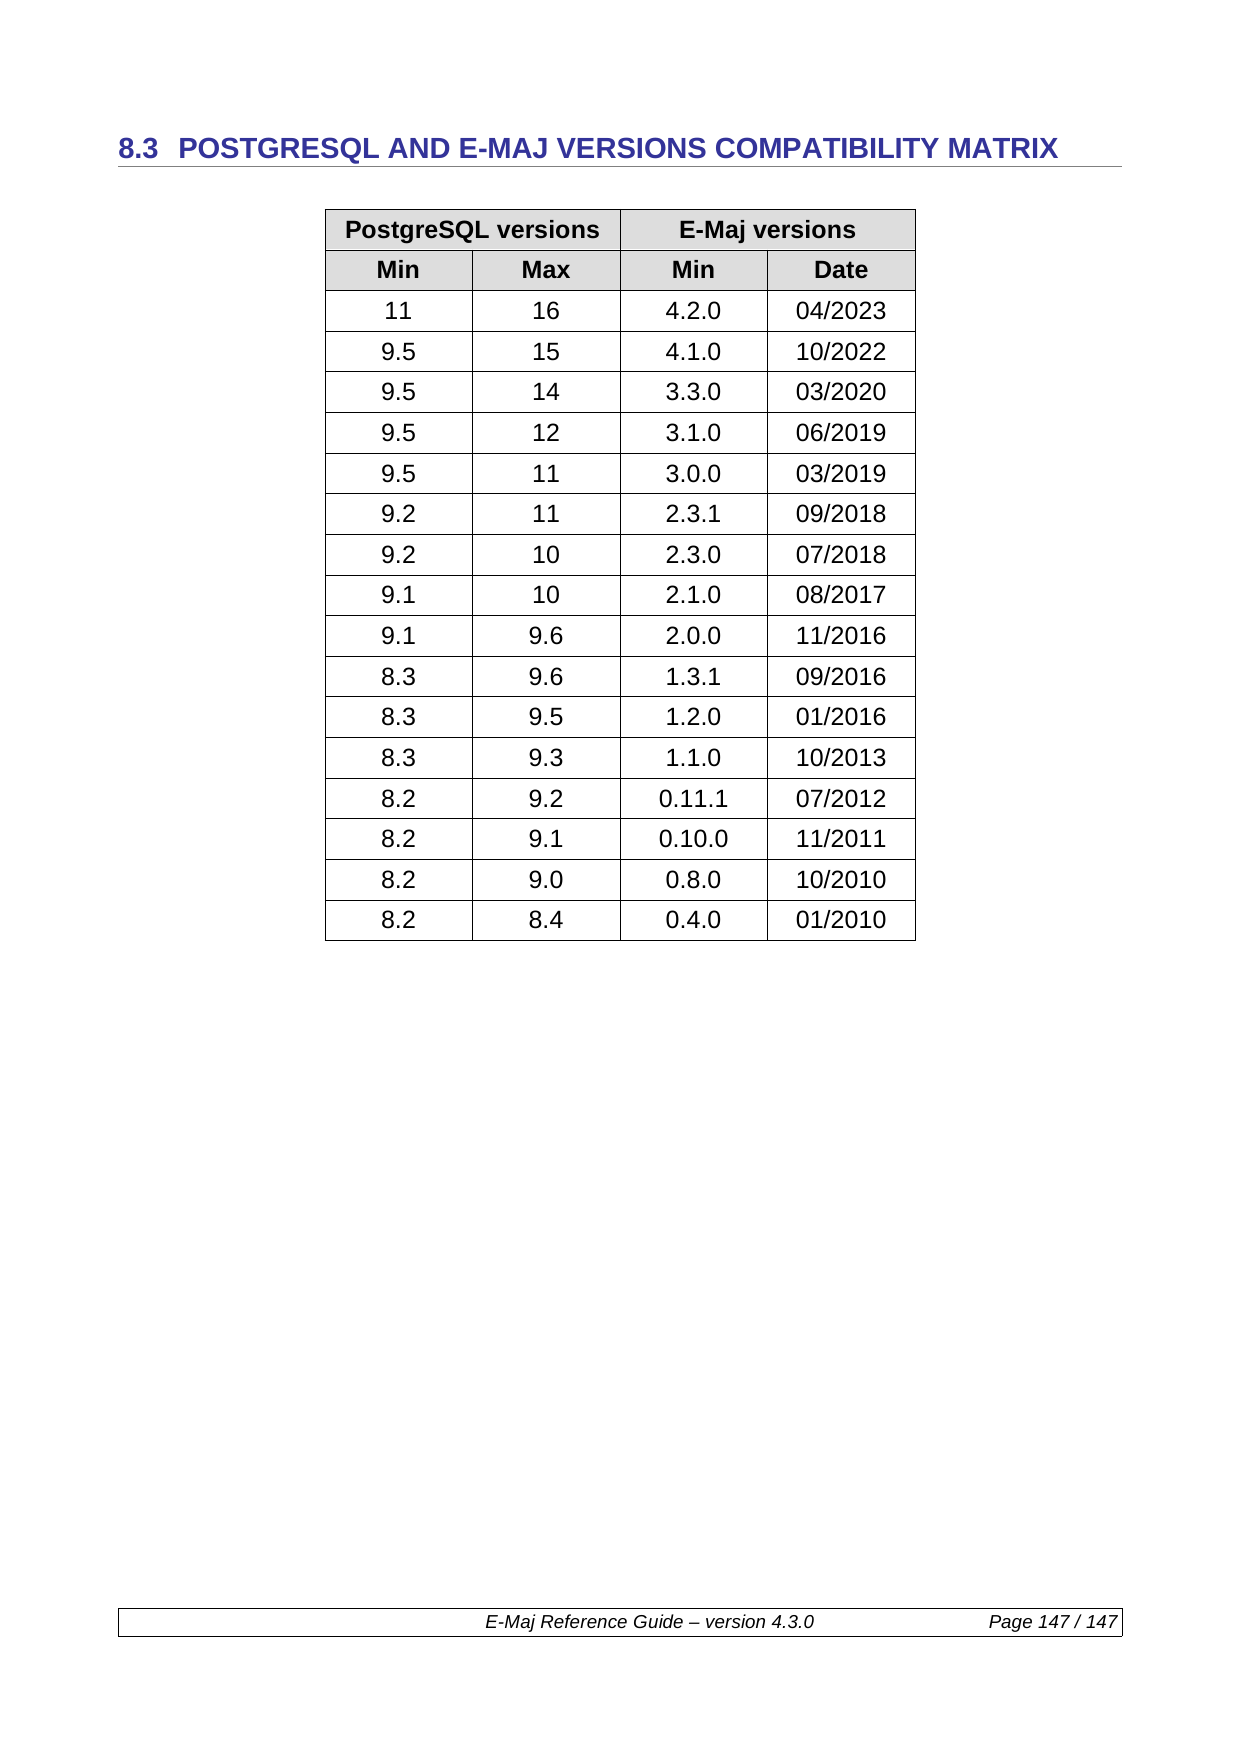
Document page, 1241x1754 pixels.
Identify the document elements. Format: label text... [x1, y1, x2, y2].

table_cell Max [473, 251, 620, 290]
table_cell 11 [473, 494, 620, 534]
table_cell 01/2016 [768, 697, 915, 737]
table_cell 15 [473, 332, 620, 371]
table_cell 0.8.0 [621, 860, 767, 899]
table_cell 4.2.0 [621, 291, 767, 331]
table_cell 16 [473, 291, 620, 331]
table_cell 03/2019 [768, 454, 915, 493]
table_cell 8.2 [326, 901, 472, 940]
table_cell 1.2.0 [621, 697, 767, 737]
table_cell Min [326, 251, 472, 290]
table_cell 10 [473, 576, 620, 615]
table_cell 8.2 [326, 779, 472, 818]
table_cell 0.11.1 [621, 779, 767, 818]
table_cell 9.1 [473, 819, 620, 859]
table_cell 09/2016 [768, 657, 915, 696]
table_header E-Maj versions [621, 210, 915, 249]
table_cell 9.5 [326, 332, 472, 371]
table_cell 8.2 [326, 860, 472, 899]
table_cell 1.3.1 [621, 657, 767, 696]
table_cell 14 [473, 372, 620, 412]
table_cell Min [621, 251, 767, 290]
table_cell 08/2017 [768, 576, 915, 615]
table_cell 2.3.1 [621, 494, 767, 534]
table_cell 0.10.0 [621, 819, 767, 859]
table_cell 10/2010 [768, 860, 915, 899]
table_cell 09/2018 [768, 494, 915, 534]
table_cell 9.6 [473, 616, 620, 656]
table_cell 04/2023 [768, 291, 915, 331]
table_cell 2.3.0 [621, 535, 767, 574]
table_cell 9.6 [473, 657, 620, 696]
table_cell 8.4 [473, 901, 620, 940]
table_cell 11/2011 [768, 819, 915, 859]
table_cell 1.1.0 [621, 738, 767, 778]
table_cell 11 [473, 454, 620, 493]
table_cell 10/2013 [768, 738, 915, 778]
table_cell 11/2016 [768, 616, 915, 656]
table_cell 3.0.0 [621, 454, 767, 493]
table_cell 8.3 [326, 697, 472, 737]
table_cell 07/2012 [768, 779, 915, 818]
table_cell 12 [473, 413, 620, 453]
subtitle PostgreSQL and E-Maj versions compatibility matrix [118, 131, 1122, 166]
table_cell 9.1 [326, 616, 472, 656]
table_cell 06/2019 [768, 413, 915, 453]
table_cell Date [768, 251, 915, 290]
table_cell 8.3 [326, 657, 472, 696]
table_cell 10 [473, 535, 620, 574]
table_cell 11‍ [326, 291, 472, 331]
table_cell 4.1.0 [621, 332, 767, 371]
table_header PostgreSQL versions [326, 210, 620, 249]
table_cell 9.2 [326, 535, 472, 574]
table_cell 0.4.0 [621, 901, 767, 940]
table_cell 9.2 [473, 779, 620, 818]
table_cell 10/2022 [768, 332, 915, 371]
table_cell 9.3 [473, 738, 620, 778]
table_cell 8.2 [326, 819, 472, 859]
table_cell 2.1.0 [621, 576, 767, 615]
table_cell 3.3.0 [621, 372, 767, 412]
table_cell 9.1 [326, 576, 472, 615]
table_cell 9.2 [326, 494, 472, 534]
table_cell 9.5 [326, 372, 472, 412]
table_cell 2.0.0 [621, 616, 767, 656]
table_cell 9.0 [473, 860, 620, 899]
table_cell 3.1.0 [621, 413, 767, 453]
table_cell 9.5 [473, 697, 620, 737]
table_cell 01/2010 [768, 901, 915, 940]
table_cell 03/2020 [768, 372, 915, 412]
table_cell 9.5 [326, 413, 472, 453]
table_cell 9.5 [326, 454, 472, 493]
table_cell 07/2018 [768, 535, 915, 574]
table_cell 8.3 [326, 738, 472, 778]
